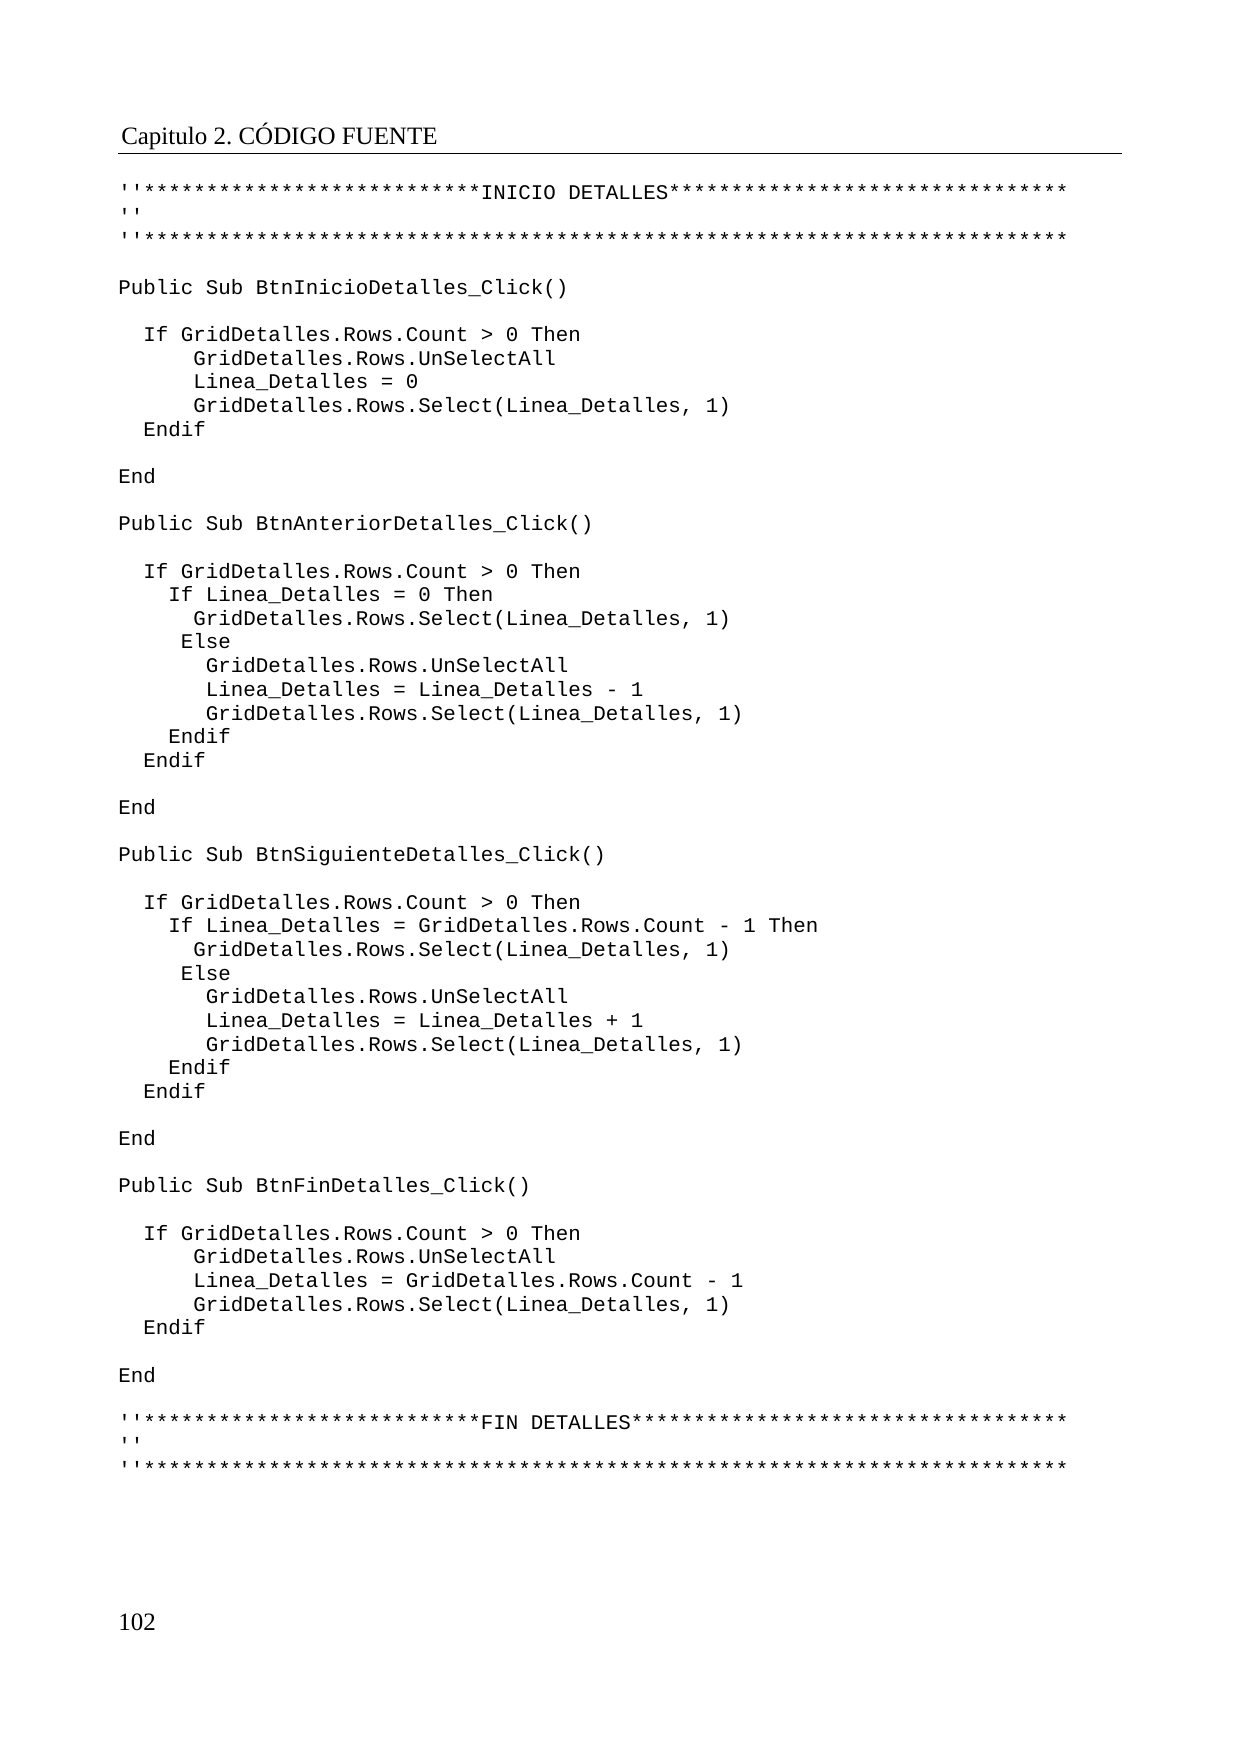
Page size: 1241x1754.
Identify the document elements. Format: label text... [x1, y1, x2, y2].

text If GridDetalles.Rows.Count > 0 Then [118, 324, 1122, 348]
text ''***************************FIN DETALLES*********************************** [118, 1412, 1122, 1436]
text Public Sub BtnSiguienteDetalles_Click() [118, 844, 1122, 868]
text ''************************************************************************** [118, 229, 1122, 253]
text GridDetalles.Rows.Select(Linea_Detalles, 1) [118, 702, 1122, 726]
text Public Sub BtnFinDetalles_Click() [118, 1175, 1122, 1199]
text ''***************************INICIO DETALLES******************************** [118, 182, 1122, 206]
text End [118, 466, 1122, 490]
text End [118, 1364, 1122, 1388]
text If GridDetalles.Rows.Count > 0 Then [118, 1223, 1122, 1246]
text GridDetalles.Rows.Select(Linea_Detalles, 1) [118, 1033, 1122, 1057]
text End [118, 797, 1122, 821]
text If Linea_Detalles = GridDetalles.Rows.Count - 1 Then [118, 915, 1122, 939]
text Public Sub BtnInicioDetalles_Click() [118, 277, 1122, 301]
text Endif [118, 1317, 1122, 1341]
text GridDetalles.Rows.UnSelectAll [118, 1246, 1122, 1270]
text Public Sub BtnAnteriorDetalles_Click() [118, 513, 1122, 537]
text GridDetalles.Rows.Select(Linea_Detalles, 1) [118, 939, 1122, 963]
text GridDetalles.Rows.Select(Linea_Detalles, 1) [118, 395, 1122, 419]
text '' [118, 206, 1122, 229]
text Linea_Detalles = Linea_Detalles + 1 [118, 1010, 1122, 1033]
text If Linea_Detalles = 0 Then [118, 584, 1122, 608]
text Else [118, 963, 1122, 986]
text Endif [118, 1057, 1122, 1081]
text Linea_Detalles = GridDetalles.Rows.Count - 1 [118, 1270, 1122, 1294]
text GridDetalles.Rows.Select(Linea_Detalles, 1) [118, 608, 1122, 632]
text Else [118, 632, 1122, 655]
text Linea_Detalles = Linea_Detalles - 1 [118, 679, 1122, 702]
text GridDetalles.Rows.Select(Linea_Detalles, 1) [118, 1294, 1122, 1317]
text GridDetalles.Rows.UnSelectAll [118, 348, 1122, 371]
text Endif [118, 1081, 1122, 1104]
text ''************************************************************************** [118, 1459, 1122, 1483]
text End [118, 1128, 1122, 1152]
text If GridDetalles.Rows.Count > 0 Then [118, 892, 1122, 915]
text '' [118, 1436, 1122, 1459]
text GridDetalles.Rows.UnSelectAll [118, 655, 1122, 679]
text If GridDetalles.Rows.Count > 0 Then [118, 561, 1122, 584]
text Endif [118, 419, 1122, 442]
text Endif [118, 726, 1122, 750]
text GridDetalles.Rows.UnSelectAll [118, 986, 1122, 1010]
text Linea_Detalles = 0 [118, 371, 1122, 395]
text Endif [118, 750, 1122, 773]
